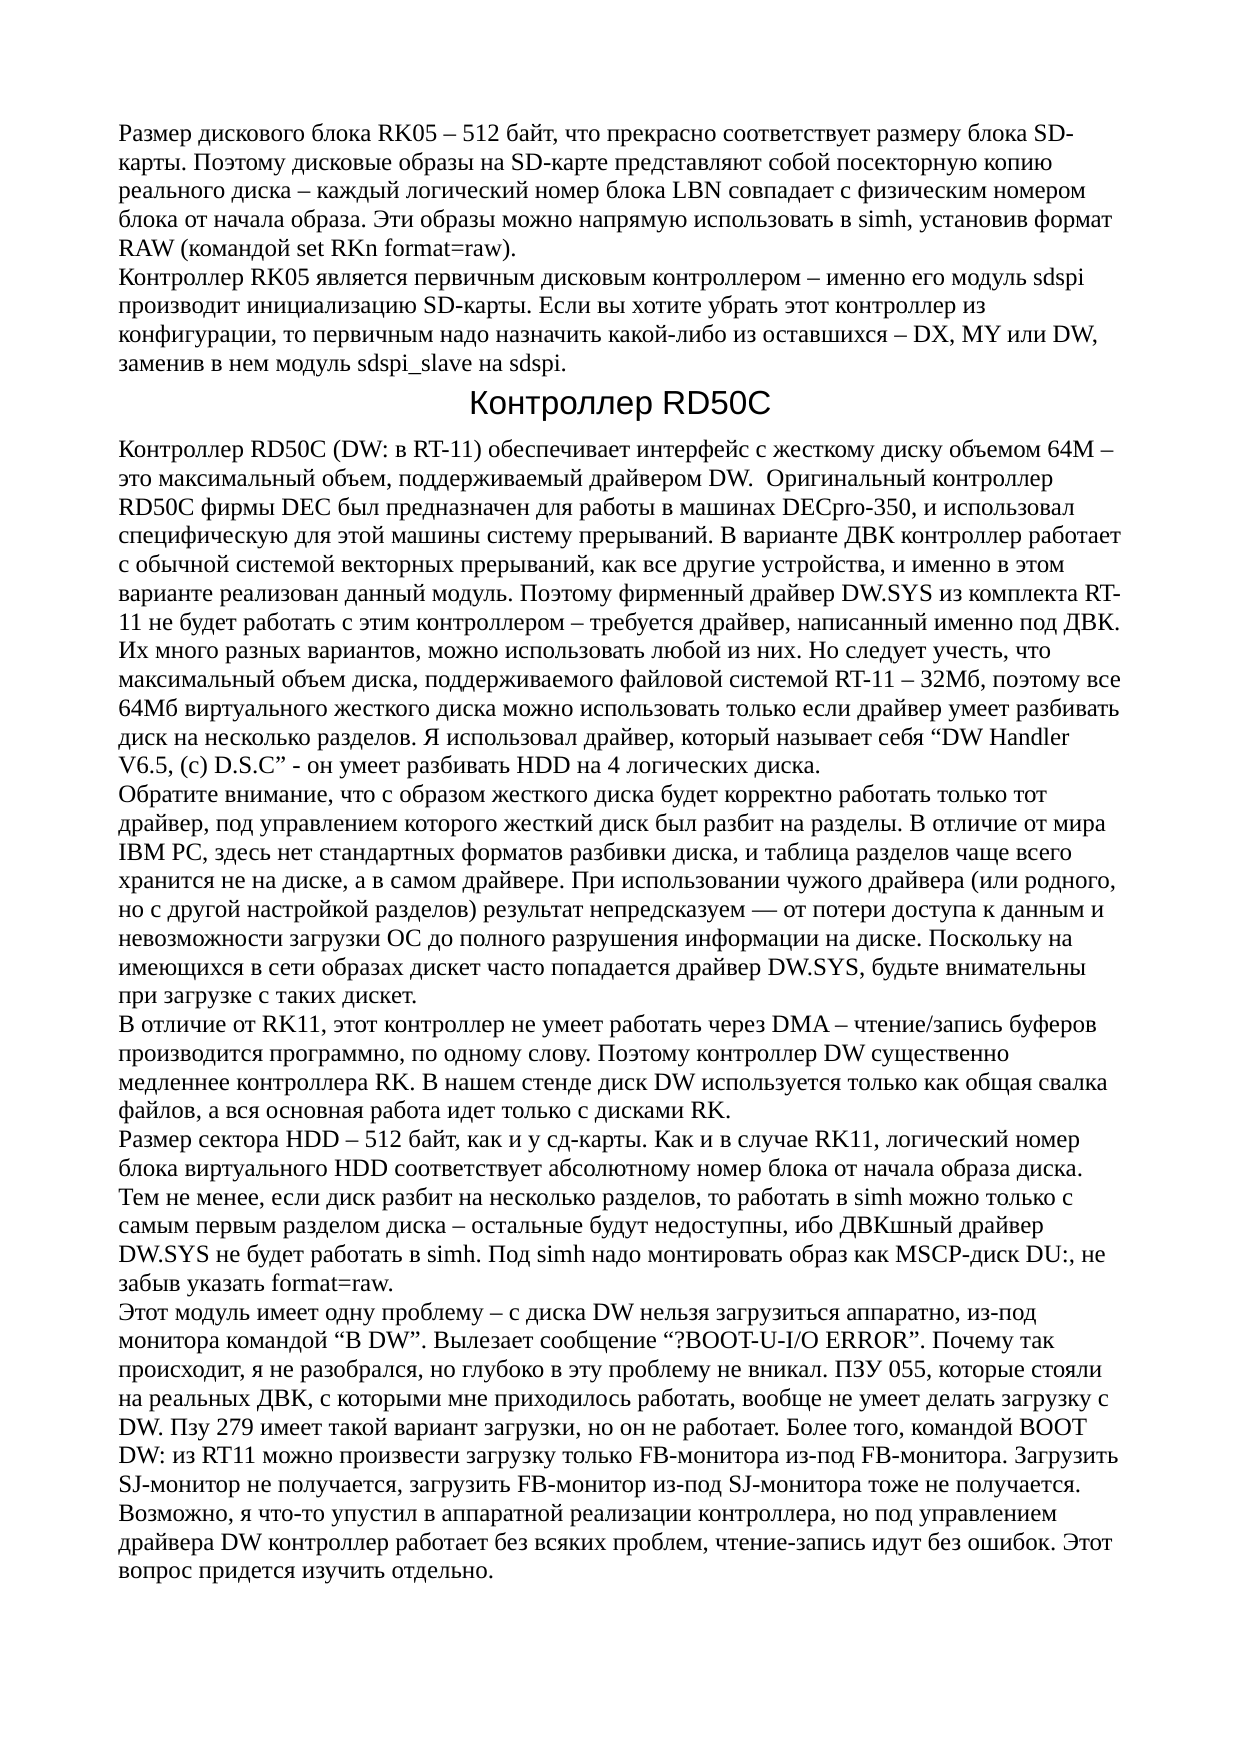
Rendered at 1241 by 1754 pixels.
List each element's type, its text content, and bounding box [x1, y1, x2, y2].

subtitle Контроллер RD50C [118, 383, 1122, 422]
text Размер дискового блока RK05 – 512 байт, что прекрасно соответствует размеру блока SD-карты. Поэтому дисковые образы на SD-карте представляют собой посекторную копию реального диска – каждый логический номер блока LBN совпадает с физическим номером блока от начала образа. Эти образы можно напрямую использовать в simh, установив формат RAW (командой set RKn format=raw). [118, 118, 1122, 262]
text Размер сектора HDD – 512 байт, как и у сд-карты. Как и в случае RK11, логический номер блока виртуального HDD соответствует абсолютному номер блока от начала образа диска. Тем не менее, если диск разбит на несколько разделов, то работать в simh можно только с самым первым разделом диска – остальные будут недоступны, ибо ДВКшный драйвер DW.SYS не будет работать в simh. Под simh надо монтировать образ как MSCP-диск DU:, не забыв указать format=raw. [118, 1124, 1122, 1297]
text Этот модуль имеет одну проблему – с диска DW нельзя загрузиться аппаратно, из-под монитора командой “B DW”. Вылезает сообщение “?BOOT-U-I/O ERROR”. Почему так происходит, я не разобрался, но глубоко в эту проблему не вникал. ПЗУ 055, которые стояли на реальных ДВК, с которыми мне приходилось работать, вообще не умеет делать загрузку с DW. Пзу 279 имеет такой вариант загрузки, но он не работает. Более того, командой BOOT DW: из RT11 можно произвести загрузку только FB-монитора из-под FB-монитора. Загрузить SJ-монитор не получается, загрузить FB-монитор из-под SJ-монитора тоже не получается. Возможно, я что-то упустил в аппаратной реализации контроллера, но под управлением драйвера DW контроллер работает без всяких проблем, чтение-запись идут без ошибок. Этот вопрос придется изучить отдельно. [118, 1297, 1122, 1584]
text Контроллер RK05 является первичным дисковым контроллером – именно его модуль sdspi производит инициализацию SD-карты. Если вы хотите убрать этот контроллер из конфигурации, то первичным надо назначить какой-либо из оставшихся – DX, MY или DW, заменив в нем модуль sdspi_slave на sdspi. [118, 262, 1122, 377]
text Обратите внимание, что с образом жесткого диска будет корректно работать только тот драйвер, под управлением которого жесткий диск был разбит на разделы. В отличие от мира IBM PC, здесь нет стандартных форматов разбивки диска, и таблица разделов чаще всего хранится не на диске, а в самом драйвере. При использовании чужого драйвера (или родного, но с другой настройкой разделов) результат непредсказуем — от потери доступа к данным и невозможности загрузки ОС до полного разрушения информации на диске. Поскольку на имеющихся в сети образах дискет часто попадается драйвер DW.SYS, будьте внимательны при загрузке с таких дискет. [118, 779, 1122, 1009]
text Контроллер RD50C (DW: в RT-11) обеспечивает интерфейс с жесткому диску объемом 64М – это максимальный объем, поддерживаемый драйвером DW. Оригинальный контроллер RD50C фирмы DEC был предназначен для работы в машинах DECpro-350, и использовал специфическую для этой машины систему прерываний. В варианте ДВК контроллер работает с обычной системой векторных прерываний, как все другие устройства, и именно в этом варианте реализован данный модуль. Поэтому фирменный драйвер DW.SYS из комплекта RT-11 не будет работать с этим контроллером – требуется драйвер, написанный именно под ДВК. Их много разных вариантов, можно использовать любой из них. Но следует учесть, что максимальный объем диска, поддерживаемого файловой системой RT-11 – 32Мб, поэтому все 64Мб виртуального жесткого диска можно использовать только если драйвер умеет разбивать диск на несколько разделов. Я использовал драйвер, который называет себя “DW Handler V6.5, (c) D.S.C” - он умеет разбивать HDD на 4 логических диска. [118, 434, 1122, 779]
text В отличие от RK11, этот контроллер не умеет работать через DMA – чтение/запись буферов производится программно, по одному слову. Поэтому контроллер DW существенно медленнее контроллера RK. В нашем стенде диск DW используется только как общая свалка файлов, а вся основная работа идет только c дисками RK. [118, 1009, 1122, 1124]
